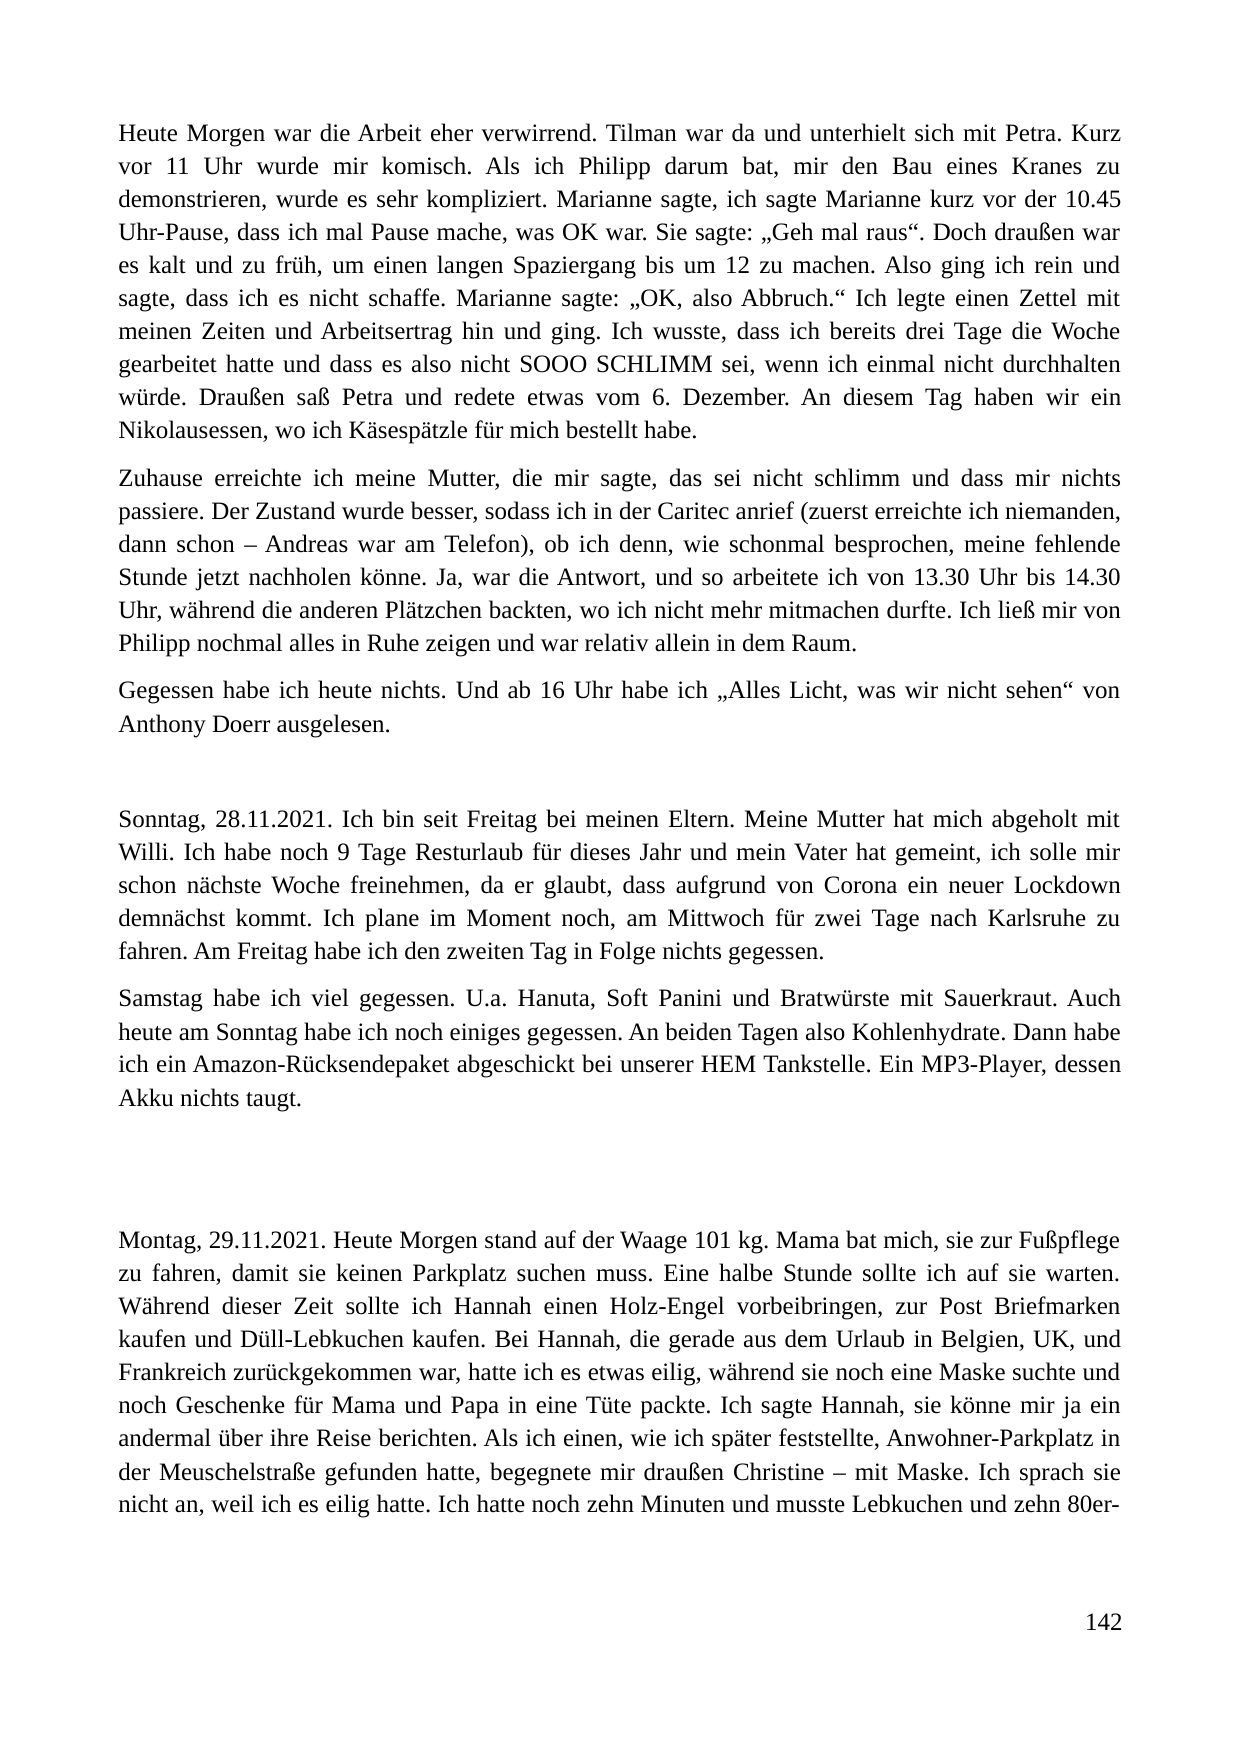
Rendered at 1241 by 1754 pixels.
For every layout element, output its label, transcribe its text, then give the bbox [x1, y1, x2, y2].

text Heute Morgen war die Arbeit eher verwirrend. Tilman war da und unterhielt sich mit Petra. Kurz vor 11 Uhr wurde mir komisch. Als ich Philipp darum bat, mir den Bau eines Kranes zu demonstrieren, wurde es sehr kompliziert. Marianne sagte, ich sagte Marianne kurz vor der 10.45 Uhr-Pause, dass ich mal Pause mache, was OK war. Sie sagte: „Geh mal raus“. Doch draußen war es kalt und zu früh, um einen langen Spaziergang bis um 12 zu machen. Also ging ich rein und sagte, dass ich es nicht schaffe. Marianne sagte: „OK, also Abbruch.“ Ich legte einen Zettel mit meinen Zeiten und Arbeitsertrag hin und ging. Ich wusste, dass ich bereits drei Tage die Woche gearbeitet hatte und dass es also nicht SOOO SCHLIMM sei, wenn ich einmal nicht durchhalten würde. Draußen saß Petra und redete etwas vom 6. Dezember. An diesem Tag haben wir ein Nikolausessen, wo ich Käsespätzle für mich bestellt habe. [118, 118, 1122, 444]
text Sonntag, 28.11.2021. Ich bin seit Freitag bei meinen Eltern. Meine Mutter hat mich abgeholt mit Willi. Ich habe noch 9 Tage Resturlaub für dieses Jahr und mein Vater hat gemeint, ich solle mir schon nächste Woche freinehmen, da er glaubt, dass aufgrund von Corona ein neuer Lockdown demnächst kommt. Ich plane im Moment noch, am Mittwoch für zwei Tage nach Karlsruhe zu fahren. Am Freitag habe ich den zweiten Tag in Folge nichts gegessen. [118, 804, 1122, 965]
text Samstag habe ich viel gegessen. U.a. Hanuta, Soft Panini und Bratwürste mit Sauerkraut. Auch heute am Sonntag habe ich noch einiges gegessen. An beiden Tagen also Kohlenhydrate. Dann habe ich ein Amazon-Rücksendepaket abgeschickt bei unserer HEM Tankstelle. Ein MP3-Player, dessen Akku nichts taugt. [118, 983, 1122, 1111]
text Gegessen habe ich heute nichts. Und ab 16 Uhr habe ich „Alles Licht, was wir nicht sehen“ von Anthony Doerr ausgelesen. [118, 676, 1122, 737]
text Zuhause erreichte ich meine Mutter, die mir sagte, das sei nicht schlimm und dass mir nichts passiere. Der Zustand wurde besser, sodass ich in der Caritec anrief (zuerst erreichte ich niemanden, dann schon – Andreas war am Telefon), ob ich denn, wie schonmal besprochen, meine fehlende Stunde jetzt nachholen könne. Ja, war die Antwort, und so arbeitete ich von 13.30 Uhr bis 14.30 Uhr, während die anderen Plätzchen backten, wo ich nicht mehr mitmachen durfte. Ich ließ mir von Philipp nochmal alles in Ruhe zeigen und war relativ allein in dem Raum. [118, 463, 1122, 657]
text Montag, 29.11.2021. Heute Morgen stand auf der Waage 101 kg. Mama bat mich, sie zur Fußpflege zu fahren, damit sie keinen Parkplatz suchen muss. Eine halbe Stunde sollte ich auf sie warten. Während dieser Zeit sollte ich Hannah einen Holz-Engel vorbeibringen, zur Post Briefmarken kaufen und Düll-Lebkuchen kaufen. Bei Hannah, die gerade aus dem Urlaub in Belgien, UK, und Frankreich zurückgekommen war, hatte ich es etwas eilig, während sie noch eine Maske suchte und noch Geschenke für Mama und Papa in eine Tüte packte. Ich sagte Hannah, sie könne mir ja ein andermal über ihre Reise berichten. Als ich einen, wie ich später feststellte, Anwohner-Parkplatz in der Meuschelstraße gefunden hatte, begegnete mir draußen Christine – mit Maske. Ich sprach sie nicht an, weil ich es eilig hatte. Ich hatte noch zehn Minuten und musste Lebkuchen und zehn 80er- [118, 1225, 1122, 1518]
